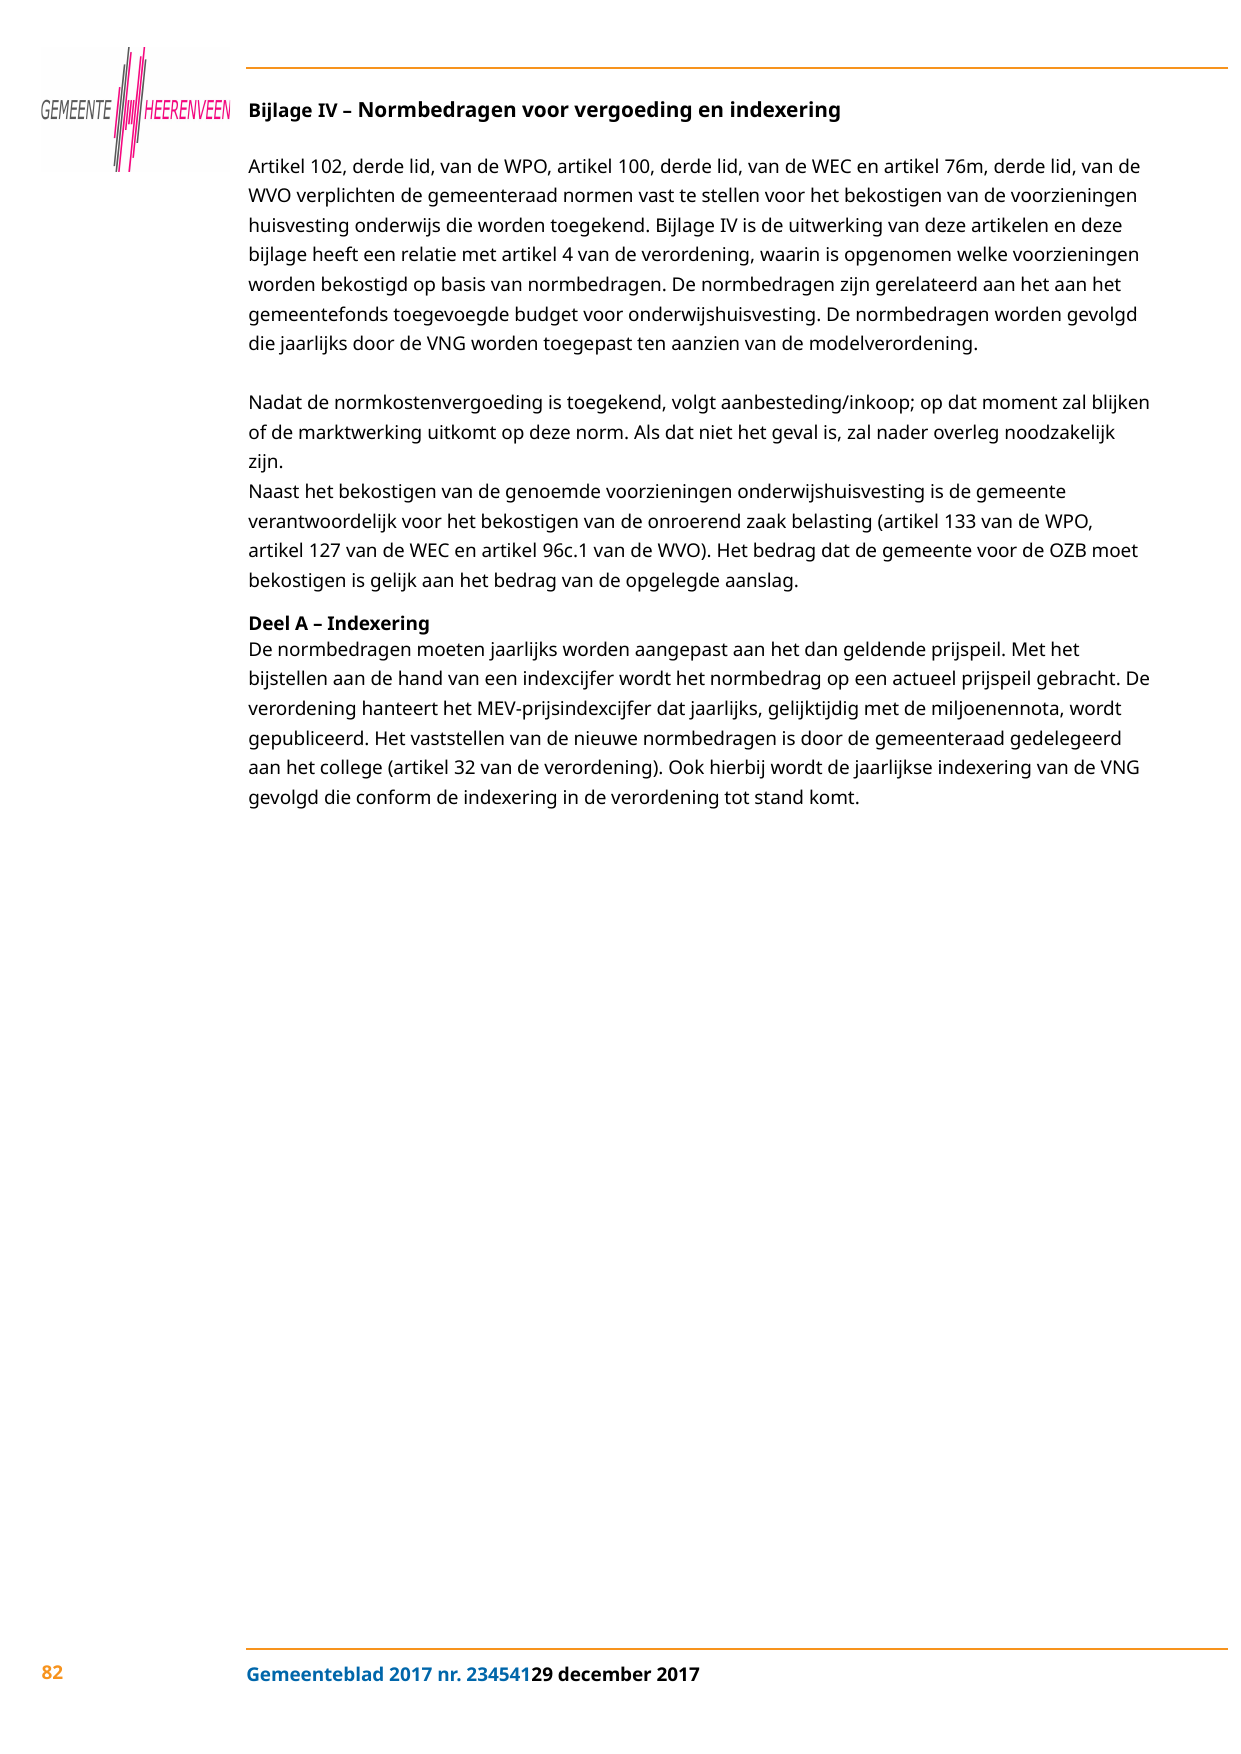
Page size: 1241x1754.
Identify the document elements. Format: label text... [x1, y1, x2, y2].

text Naast het bekostigen van de genoemde voorzieningen onderwijshuisvesting is de gemeente verantwoordelijk voor het bekostigen van de onroerend zaak belasting (artikel 133 van de WPO, artikel 127 van de WEC en artikel 96c.1 van de WVO). Het bedrag dat de gemeente voor de OZB moet bekostigen is gelijk aan het bedrag van de opgelegde aanslag. [248, 478, 1152, 593]
text De normbedragen moeten jaarlijks worden aangepast aan het dan geldende prijspeil. Met het bijstellen aan de hand van een indexcijfer wordt het normbedrag op een actueel prijspeil gebracht. De verordening hanteert het MEV-prijsindexcijfer dat jaarlijks, gelijktijdig met de miljoenennota, wordt gepubliceerd. Het vaststellen van de nieuwe normbedragen is door de gemeenteraad gedelegeerd aan het college (artikel 32 van de verordening). Ook hierbij wordt de jaarlijkse indexering van de VNG gevolgd die conform de indexering in de verordening tot stand komt. [248, 636, 1152, 809]
text Nadat de normkostenvergoeding is toegekend, volgt aanbesteding/inkoop; op dat moment zal blijken of de marktwerking uitkomt op deze norm. Als dat niet het geval is, zal nader overleg noodzakelijk zijn. [248, 389, 1152, 474]
text Bijlage IV – Normbedragen voor vergoeding en indexering [248, 95, 1152, 123]
picture [41, 47, 231, 172]
text Artikel 102, derde lid, van de WPO, artikel 100, derde lid, van de WEC en artikel 76m, derde lid, van de WVO verplichten de gemeenteraad normen vast te stellen voor het bekostigen van de voorzieningen huisvesting onderwijs die worden toegekend. Bijlage IV is de uitwerking van deze artikelen en deze bijlage heeft een relatie met artikel 4 van de verordening, waarin is opgenomen welke voorzieningen worden bekostigd op basis van normbedragen. De normbedragen zijn gerelateerd aan het aan het gemeentefonds toegevoegde budget voor onderwijshuisvesting. De normbedragen worden gevolgd die jaarlijks door de VNG worden toegepast ten aanzien van de modelverordening. [248, 153, 1152, 356]
text Deel A – Indexering [248, 610, 1152, 636]
